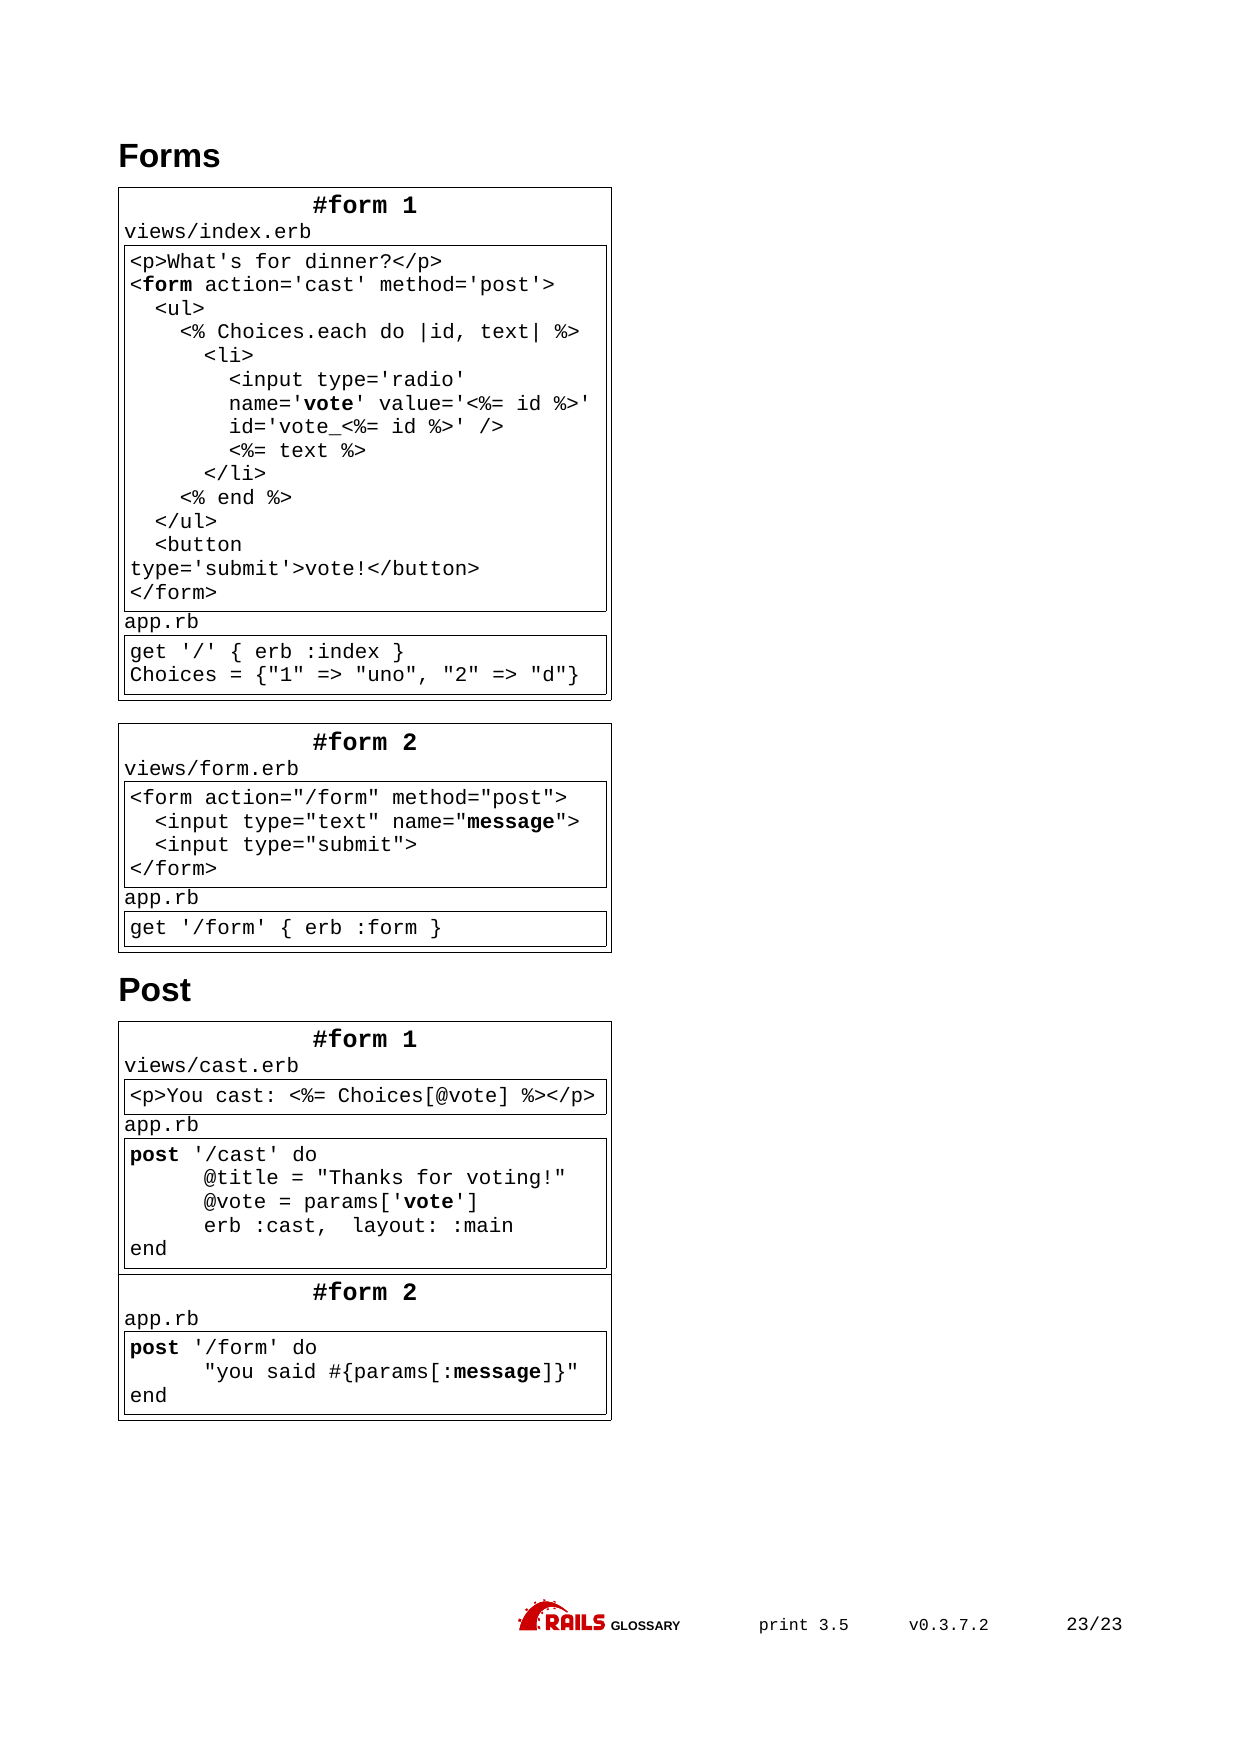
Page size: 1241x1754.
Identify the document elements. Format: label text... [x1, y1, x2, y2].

table_header #form 1 views/cast.erb app.rb [119, 1022, 611, 1274]
table_cell #form 2 app.rb [119, 1275, 611, 1420]
table_header get '/' { erb :index } Choices = {"1" => "uno", "2" => "d"} [125, 636, 606, 694]
subtitle Post [118, 970, 611, 1009]
table_header post '/cast' do @title = "Thanks for voting!" @vote = params['vote'] erb :cast, layout: :main end [125, 1139, 606, 1268]
table_header get '/form' { erb :form } [125, 912, 606, 946]
table_header <form action="/form" method="post"> <input type="text" name="message"> <input type="submit"> </form> [125, 782, 606, 887]
subtitle Forms [118, 136, 611, 174]
table_header post '/form' do "you said #{params[:message]}" end [125, 1332, 606, 1414]
table_header <p>What's for dinner?</p> <form action='cast' method='post'> <ul> <% Choices.each do |id, text| %> <li> <input type='radio' name='vote' value='<%= id %>' id='vote_<%= id %>' /> <%= text %> </li> <% end %> </ul> <button type='submit'>vote!</button> </form> [125, 246, 606, 611]
table_header #form 1 views/index.erb app.rb [119, 188, 611, 699]
table_header <p>You cast: <%= Choices[@vote] %></p> [125, 1080, 606, 1114]
table_header #form 2 views/form.erb app.rb [119, 724, 611, 952]
